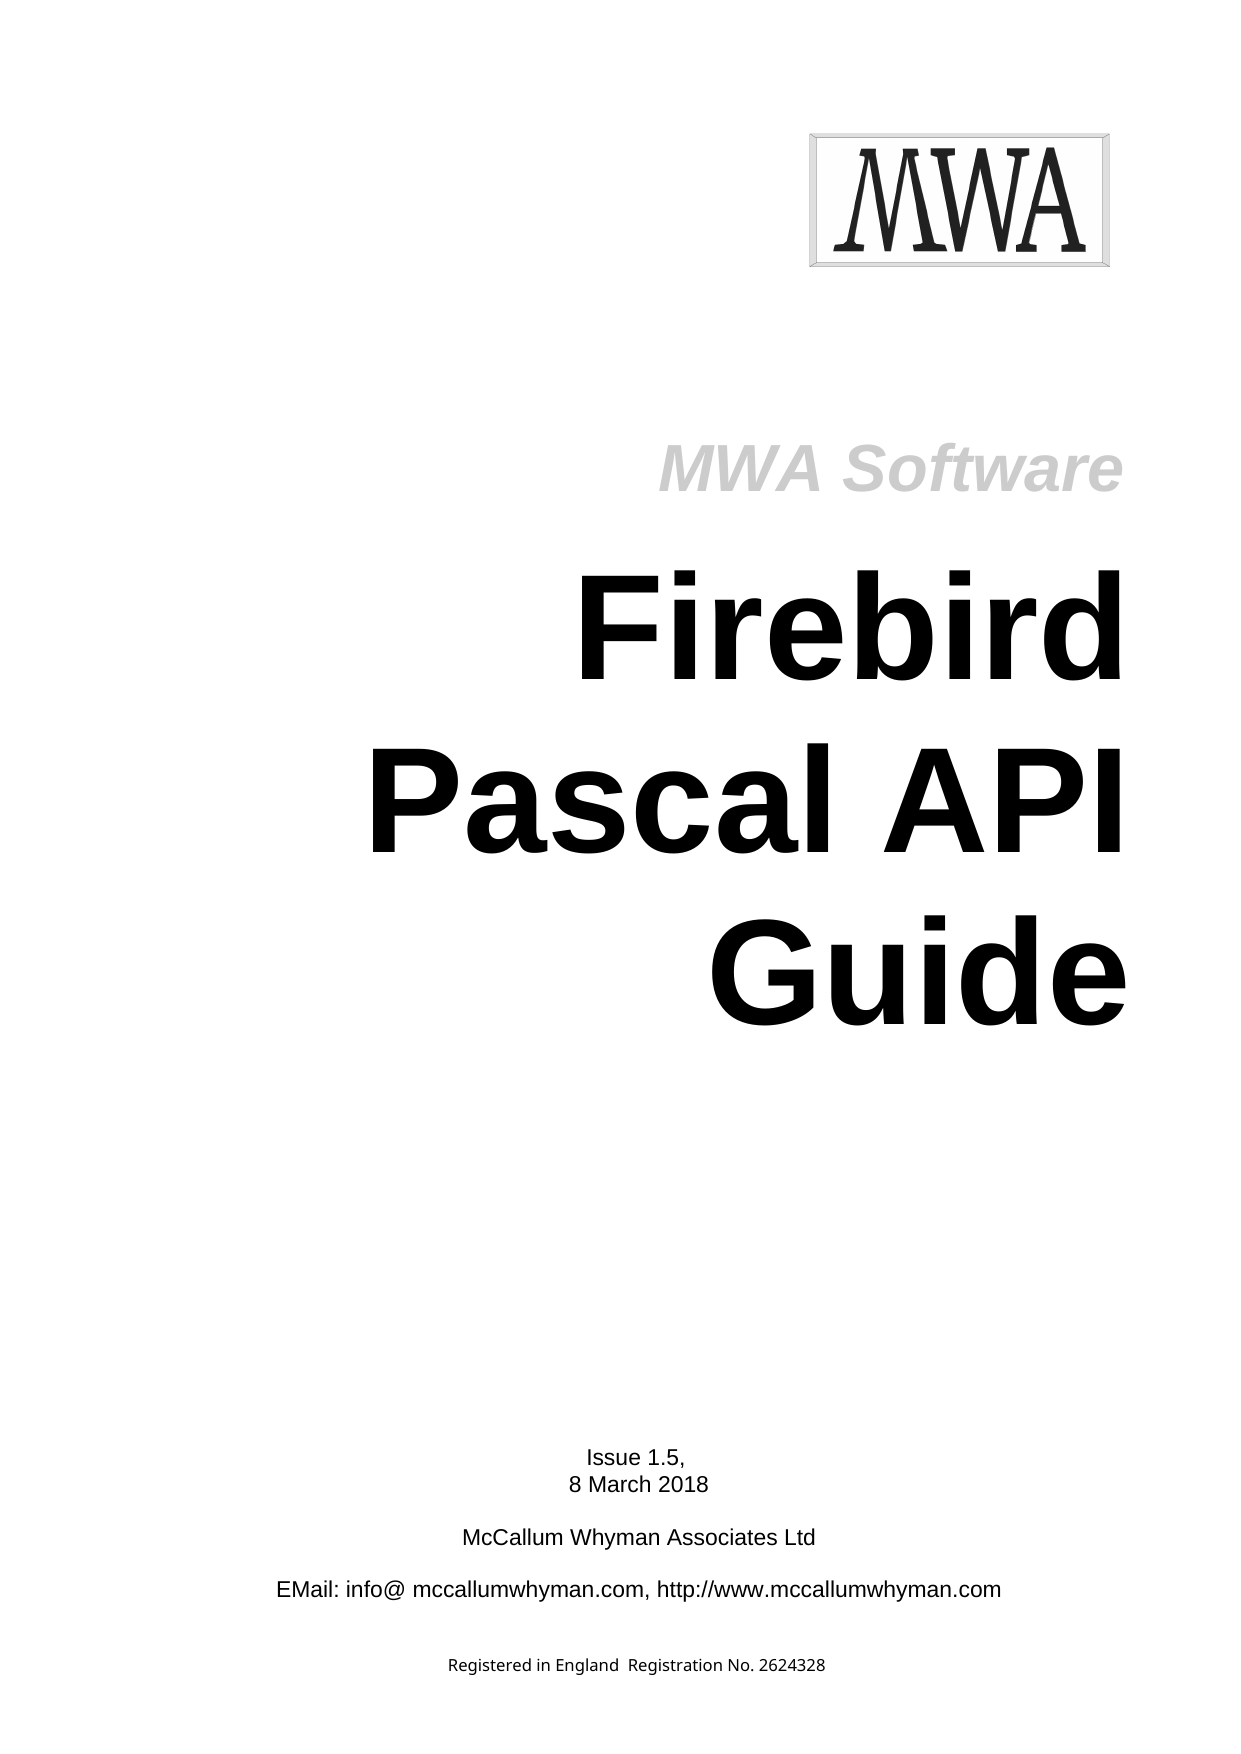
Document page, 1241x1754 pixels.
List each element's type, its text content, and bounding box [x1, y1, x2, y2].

text McCallum Whyman Associates Ltd [150, 1523, 1128, 1550]
text Firebird Pascal API Guide [155, 505, 1131, 1056]
text MWA Software [230, 429, 1131, 505]
text 8 March 2018 [150, 1471, 1128, 1497]
text EMail: info@ mccallumwhyman.com, http://www.mccallumwhyman.com [150, 1576, 1128, 1602]
text Issue 1.5, [150, 1444, 1128, 1471]
